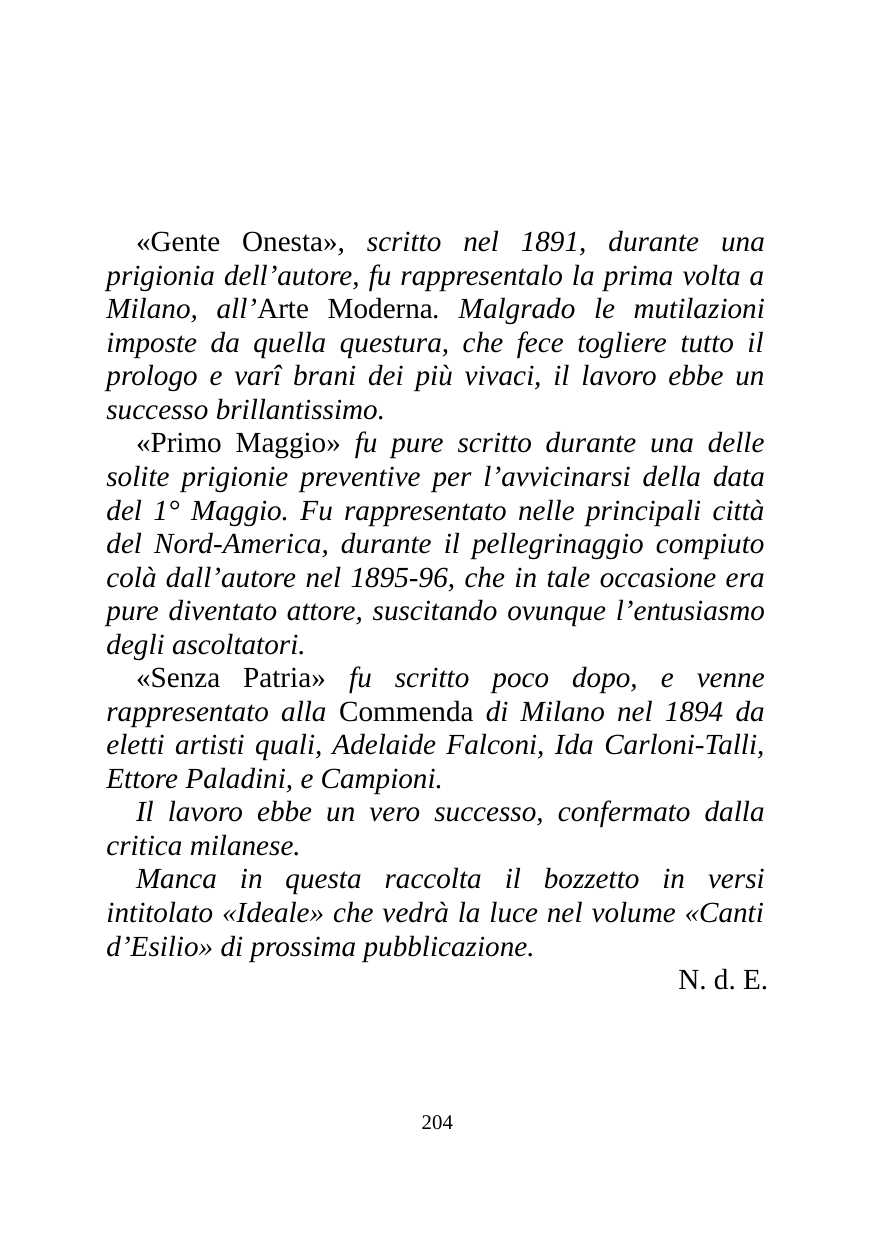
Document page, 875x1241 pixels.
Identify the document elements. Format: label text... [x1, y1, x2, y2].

text Manca in questa raccolta il bozzetto in versi intitolato «Ideale» che vedrà la luce nel volume «Canti d’Esilio» di prossima pubblicazione. [106, 862, 768, 962]
text «Gente Onesta», scritto nel 1891, durante una prigionia dell’autore, fu rappresentalo la prima volta a Milano, all’Arte Moderna. Malgrado le mutilazioni imposte da quella questura, che fece togliere tutto il prologo e varî brani dei più vivaci, il lavoro ebbe un successo brillantissimo. [106, 224, 768, 426]
text Il lavoro ebbe un vero successo, confermato dalla critica milanese. [106, 794, 768, 862]
text «Senza Patria» fu scritto poco dopo, e venne rappresentato alla Commenda di Milano nel 1894 da eletti artisti quali, Adelaide Falconi, Ida Carloni-Talli, Ettore Paladini, e Campioni. [106, 660, 768, 794]
text N. d. E. [106, 962, 768, 996]
text «Primo Maggio» fu pure scritto durante una delle solite prigionie preventive per l’avvicinarsi della data del 1° Maggio. Fu rappresentato nelle principali città del Nord-America, durante il pellegrinaggio compiuto colà dall’autore nel 1895-96, che in tale occasione era pure diventato attore, suscitando ovunque l’entusiasmo degli ascoltatori. [106, 426, 768, 660]
